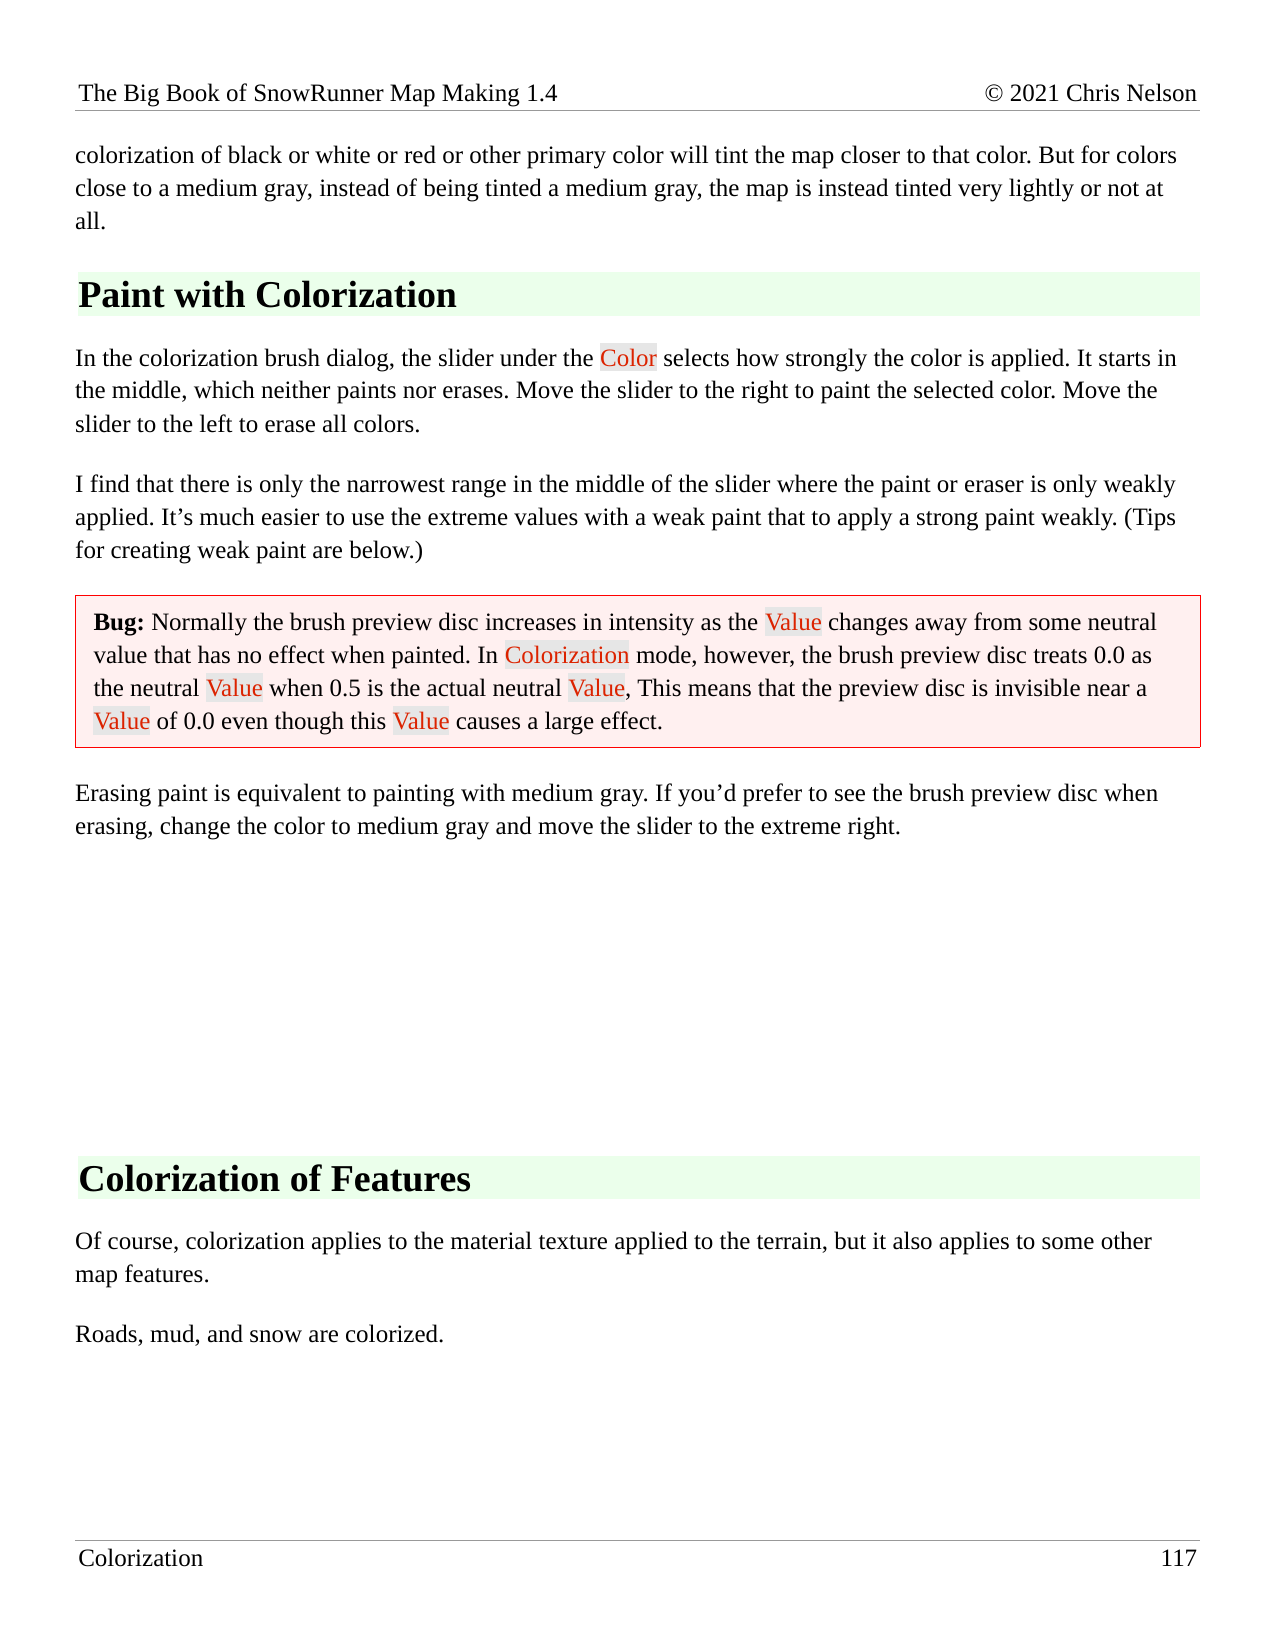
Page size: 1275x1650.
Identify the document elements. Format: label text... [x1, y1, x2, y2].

text Roads, mud, and snow are colorized. [75, 1319, 1200, 1348]
text Erasing paint is equivalent to painting with medium gray. If you’d prefer to see the brush preview disc when erasing, change the color to medium gray and move the slider to the extreme right. [75, 778, 1200, 840]
text Of course, colorization applies to the material texture applied to the terrain, but it also applies to some other map features. [75, 1226, 1200, 1288]
subtitle Colorization of Features [78, 1156, 1200, 1199]
text In the colorization brush dialog, the slider under the Color selects how strongly the color is applied. It starts in the middle, which neither paints nor erases. Move the slider to the right to paint the selected color. Move the slider to the left to erase all colors. [75, 343, 1200, 437]
list Normally the brush preview disc increases in intensity as the Value changes away from some neutral value that has no effect when painted. In Colorization mode, however, the brush preview disc treats 0.0 as the neutral Value when 0.5 is the actual neutral Value, This means that the preview disc is invisible near a Value of 0.0 even though this Value causes a large effect. [76, 596, 1200, 747]
text I find that there is only the narrowest range in the middle of the slider where the paint or eraser is only weakly applied. It’s much easier to use the extreme values with a weak paint that to apply a strong paint weakly. (Tips for creating weak paint are below.) [75, 469, 1200, 563]
text colorization of black or white or red or other primary color will tint the map closer to that color. But for colors close to a medium gray, instead of being tinted a medium gray, the map is instead tinted very lightly or not at all. [75, 140, 1200, 235]
subtitle Paint with Colorization [78, 272, 1200, 316]
